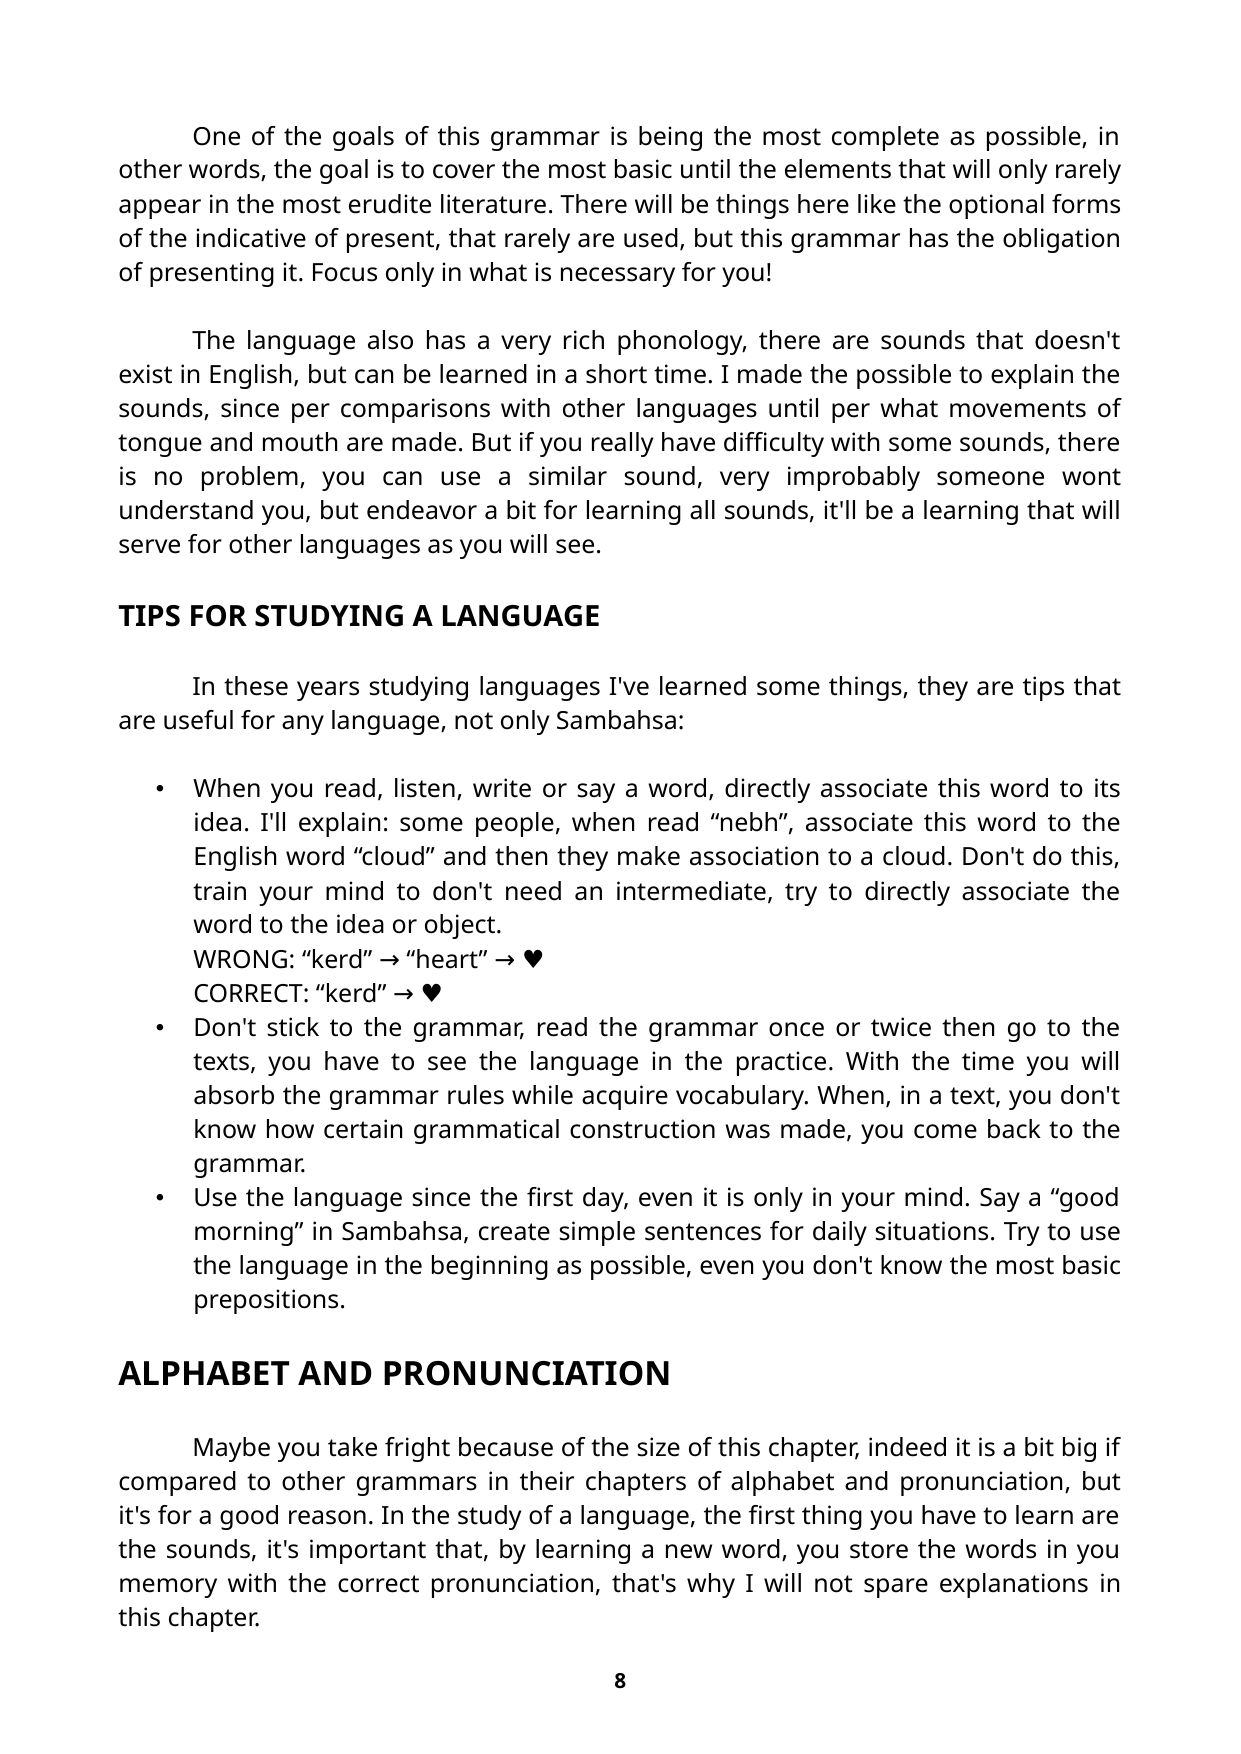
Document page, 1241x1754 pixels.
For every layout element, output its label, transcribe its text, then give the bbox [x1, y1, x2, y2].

list When you read, listen, write or say a word, directly associate this word to its idea. I'll explain: some people, when read “nebh”, associate this word to the English word “cloud” and then they make association to a cloud. Don't do this, train your mind to don't need an intermediate, try to directly associate the word to the idea or object. [156, 771, 1122, 941]
text One of the goals of this grammar is being the most complete as possible, in other words, the goal is to cover the most basic until the elements that will only rarely appear in the most erudite literature. There will be things here like the optional forms of the indicative of present, that rarely are used, but this grammar has the obligation of presenting it. Focus only in what is necessary for you! [118, 118, 1122, 288]
text The language also has a very rich phonology, there are sounds that doesn't exist in English, but can be learned in a short time. I made the possible to explain the sounds, since per comparisons with other languages until per what movements of tongue and mouth are made. But if you really have difficulty with some sounds, there is no problem, you can use a similar sound, very improbably someone wont understand you, but endeavor a bit for learning all sounds, it'll be a learning that will serve for other languages as you will see. [118, 322, 1122, 561]
list Use the language since the first day, even it is only in your mind. Say a “good morning” in Sambahsa, create simple sentences for daily situations. Try to use the language in the beginning as possible, even you don't know the most basic prepositions. [156, 1180, 1122, 1316]
list Don't stick to the grammar, read the grammar once or twice then go to the texts, you have to see the language in the practice. With the time you will absorb the grammar rules while acquire vocabulary. When, in a text, you don't know how certain grammatical construction was made, you come back to the grammar. [156, 1009, 1122, 1180]
text In these years studying languages I've learned some things, they are tips that are useful for any language, not only Sambahsa: [118, 669, 1122, 737]
list WRONG: “kerd” → “heart” → ♥ [156, 941, 1122, 975]
subtitle TIPS FOR STUDYING A LANGUAGE [118, 595, 1122, 635]
subtitle ALPHABET AND PRONUNCIATION [118, 1350, 1122, 1395]
list CORRECT: “kerd” → ♥ [156, 975, 1122, 1009]
text Maybe you take fright because of the size of this chapter, indeed it is a bit big if compared to other grammars in their chapters of alphabet and pronunciation, but it's for a good reason. In the study of a language, the first thing you have to learn are the sounds, it's important that, by learning a new word, you store the words in you memory with the correct pronunciation, that's why I will not spare explanations in this chapter. [118, 1429, 1122, 1634]
